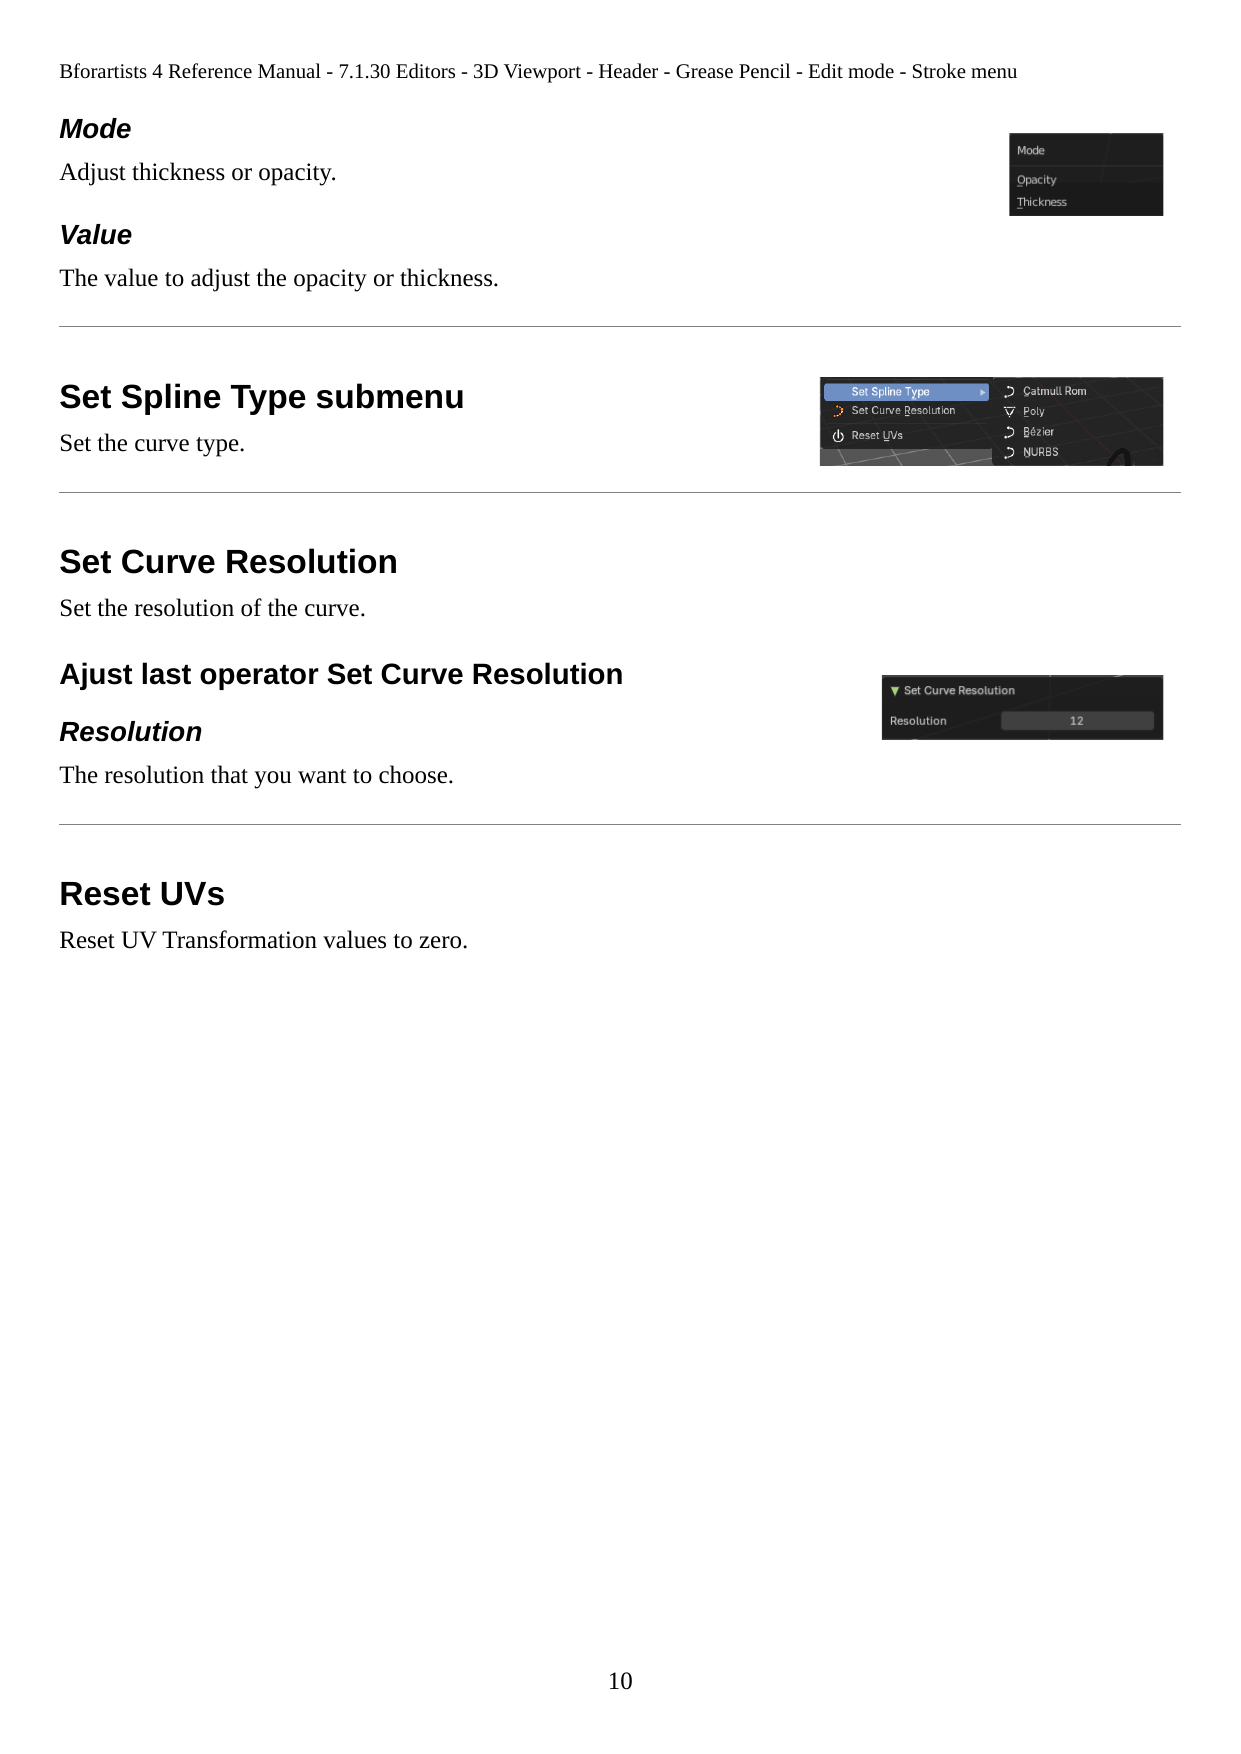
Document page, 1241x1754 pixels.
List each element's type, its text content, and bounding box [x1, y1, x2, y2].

subtitle Ajust last operator Set Curve Resolution [59, 657, 1181, 691]
picture [1009, 133, 1164, 216]
text The resolution that you want to choose. [59, 760, 1181, 789]
picture [881, 675, 1164, 740]
text Adjust thickness or opacity. [59, 157, 1009, 186]
picture [819, 377, 1164, 466]
subtitle Reset UVs [59, 874, 1181, 913]
subtitle Resolution [59, 716, 1181, 748]
text Set the resolution of the curve. [59, 593, 1181, 622]
text Reset UV Transformation values to zero. [59, 925, 1181, 954]
subtitle Value [59, 218, 1181, 250]
subtitle [1164, 377, 1181, 416]
subtitle Set Curve Resolution [59, 542, 1181, 581]
text The value to adjust the opacity or thickness. [59, 263, 1181, 292]
text Set the curve type. [59, 428, 819, 457]
subtitle Mode [59, 113, 1181, 144]
subtitle Set Spline Type submenu [59, 377, 819, 416]
text [1164, 428, 1181, 457]
